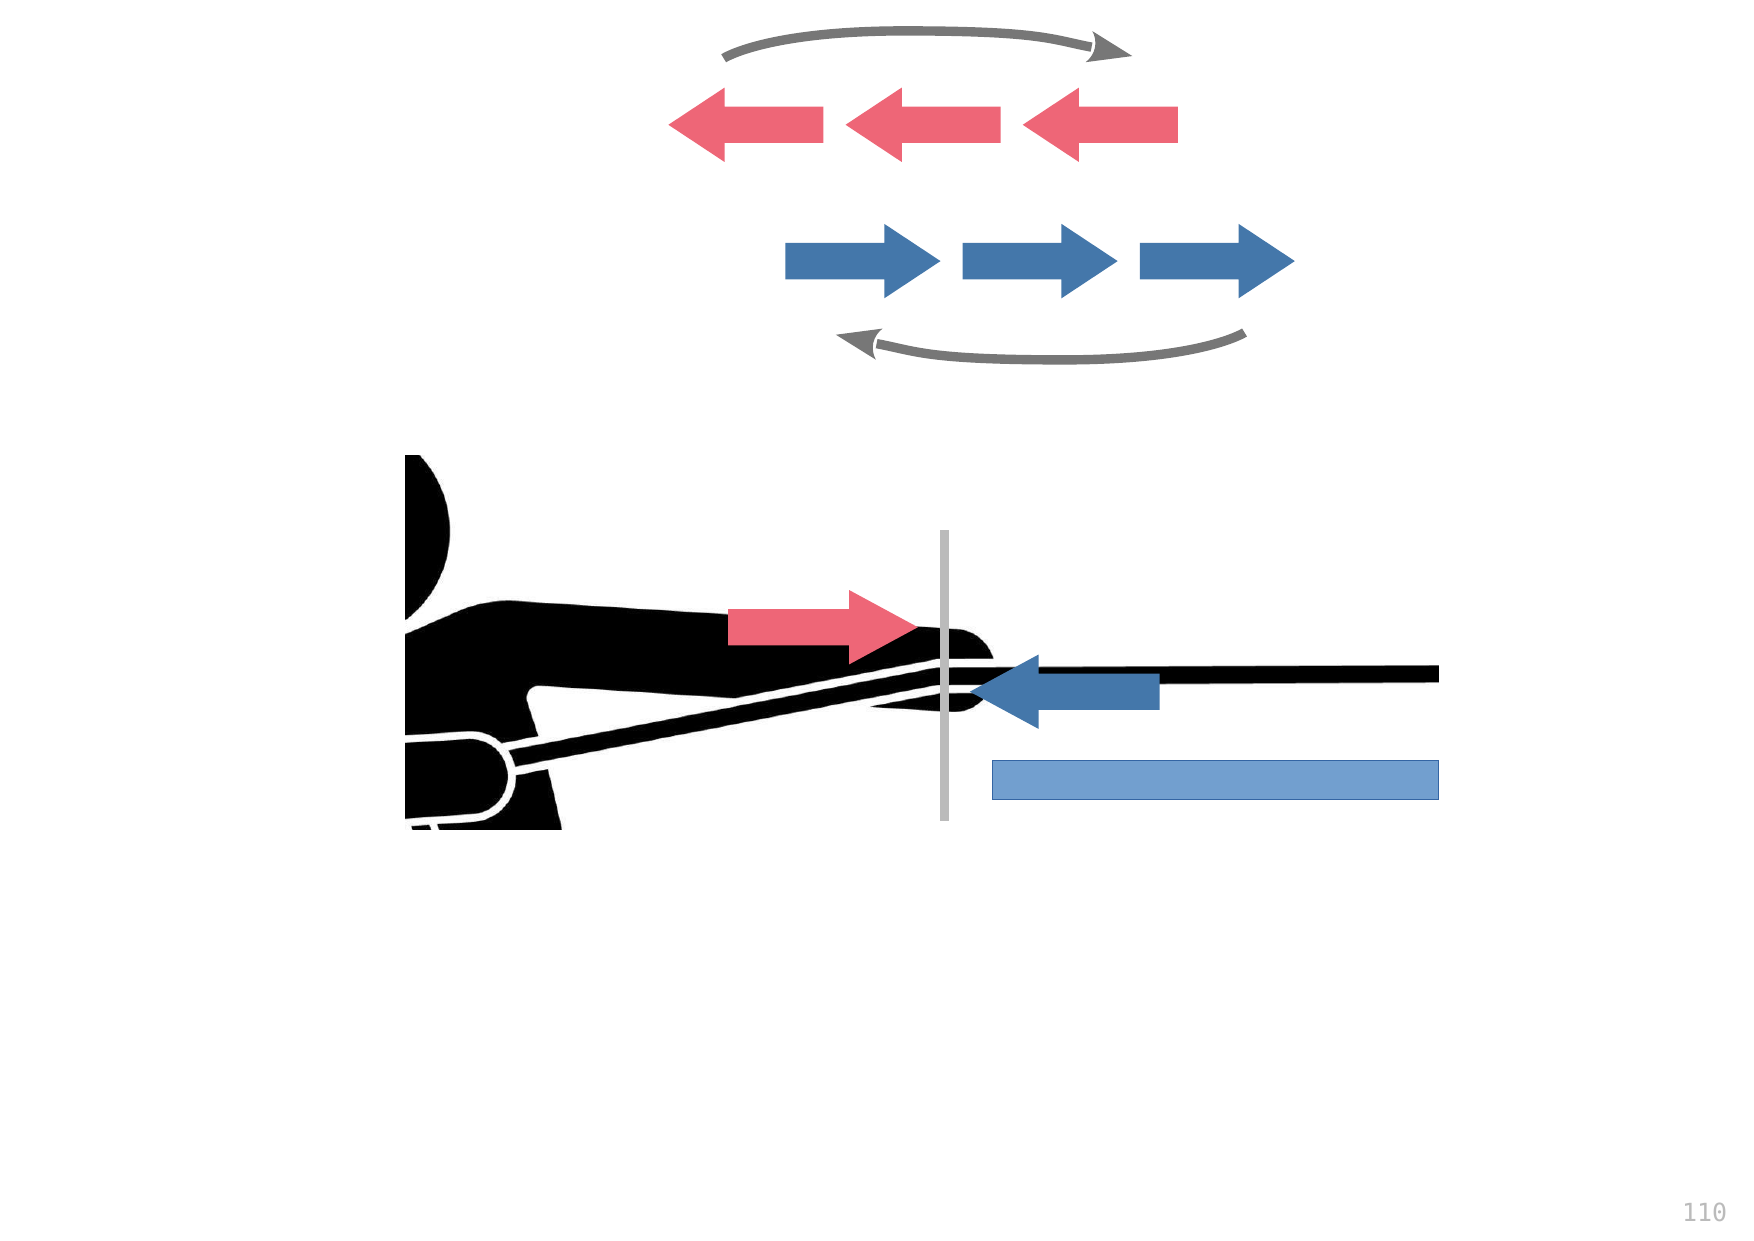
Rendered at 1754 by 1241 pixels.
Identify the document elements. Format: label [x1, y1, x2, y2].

text_box [728, 590, 918, 665]
text_box [1139, 223, 1295, 299]
picture [405, 455, 1439, 830]
text_box [969, 654, 1160, 729]
text_box [845, 87, 1001, 162]
text_box [962, 223, 1118, 299]
text_box [785, 223, 941, 299]
text_box [1022, 87, 1178, 162]
text_box [992, 760, 1439, 800]
text_box [668, 87, 824, 162]
